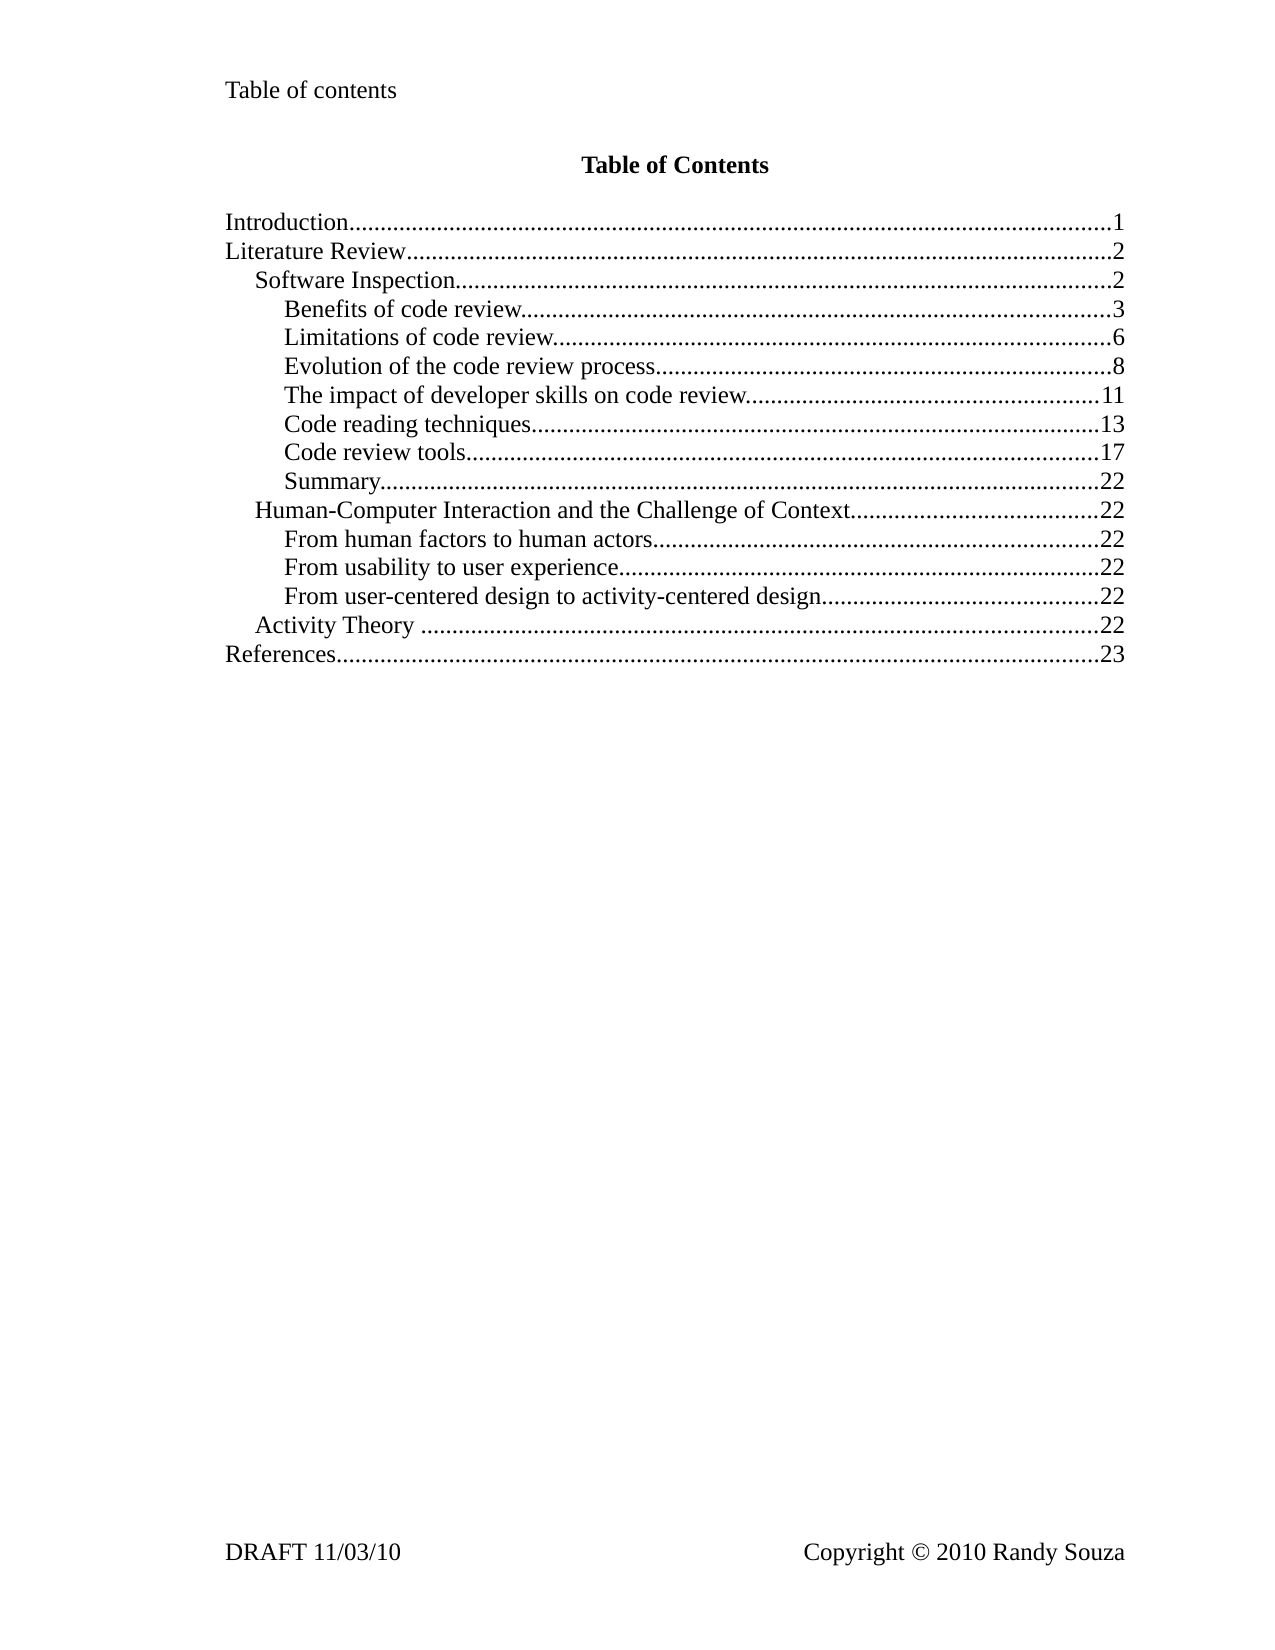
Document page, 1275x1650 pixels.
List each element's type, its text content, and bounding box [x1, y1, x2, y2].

text The impact of developer skills on code review. 11 [284, 380, 1125, 409]
text Activity Theory 22 [254, 610, 1125, 639]
text From user-centered design to activity-centered design. 22 [284, 581, 1125, 610]
text From usability to user experience. 22 [284, 552, 1125, 581]
text Software Inspection 2 [254, 265, 1125, 294]
text Evolution of the code review process. 8 [284, 351, 1125, 380]
text Summary. 22 [284, 466, 1125, 495]
subtitle Table of Contents [225, 150, 1125, 179]
text Literature Review 2 [225, 236, 1125, 265]
text Code reading techniques. 13 [284, 409, 1125, 437]
text Benefits of code review. 3 [284, 294, 1125, 322]
text From human factors to human actors. 22 [284, 524, 1125, 552]
text Limitations of code review. 6 [284, 322, 1125, 351]
text References 23 [225, 639, 1125, 667]
text Human-Computer Interaction and the Challenge of Context 22 [254, 495, 1125, 524]
text Introduction 1 [225, 207, 1125, 236]
text Code review tools. 17 [284, 437, 1125, 466]
